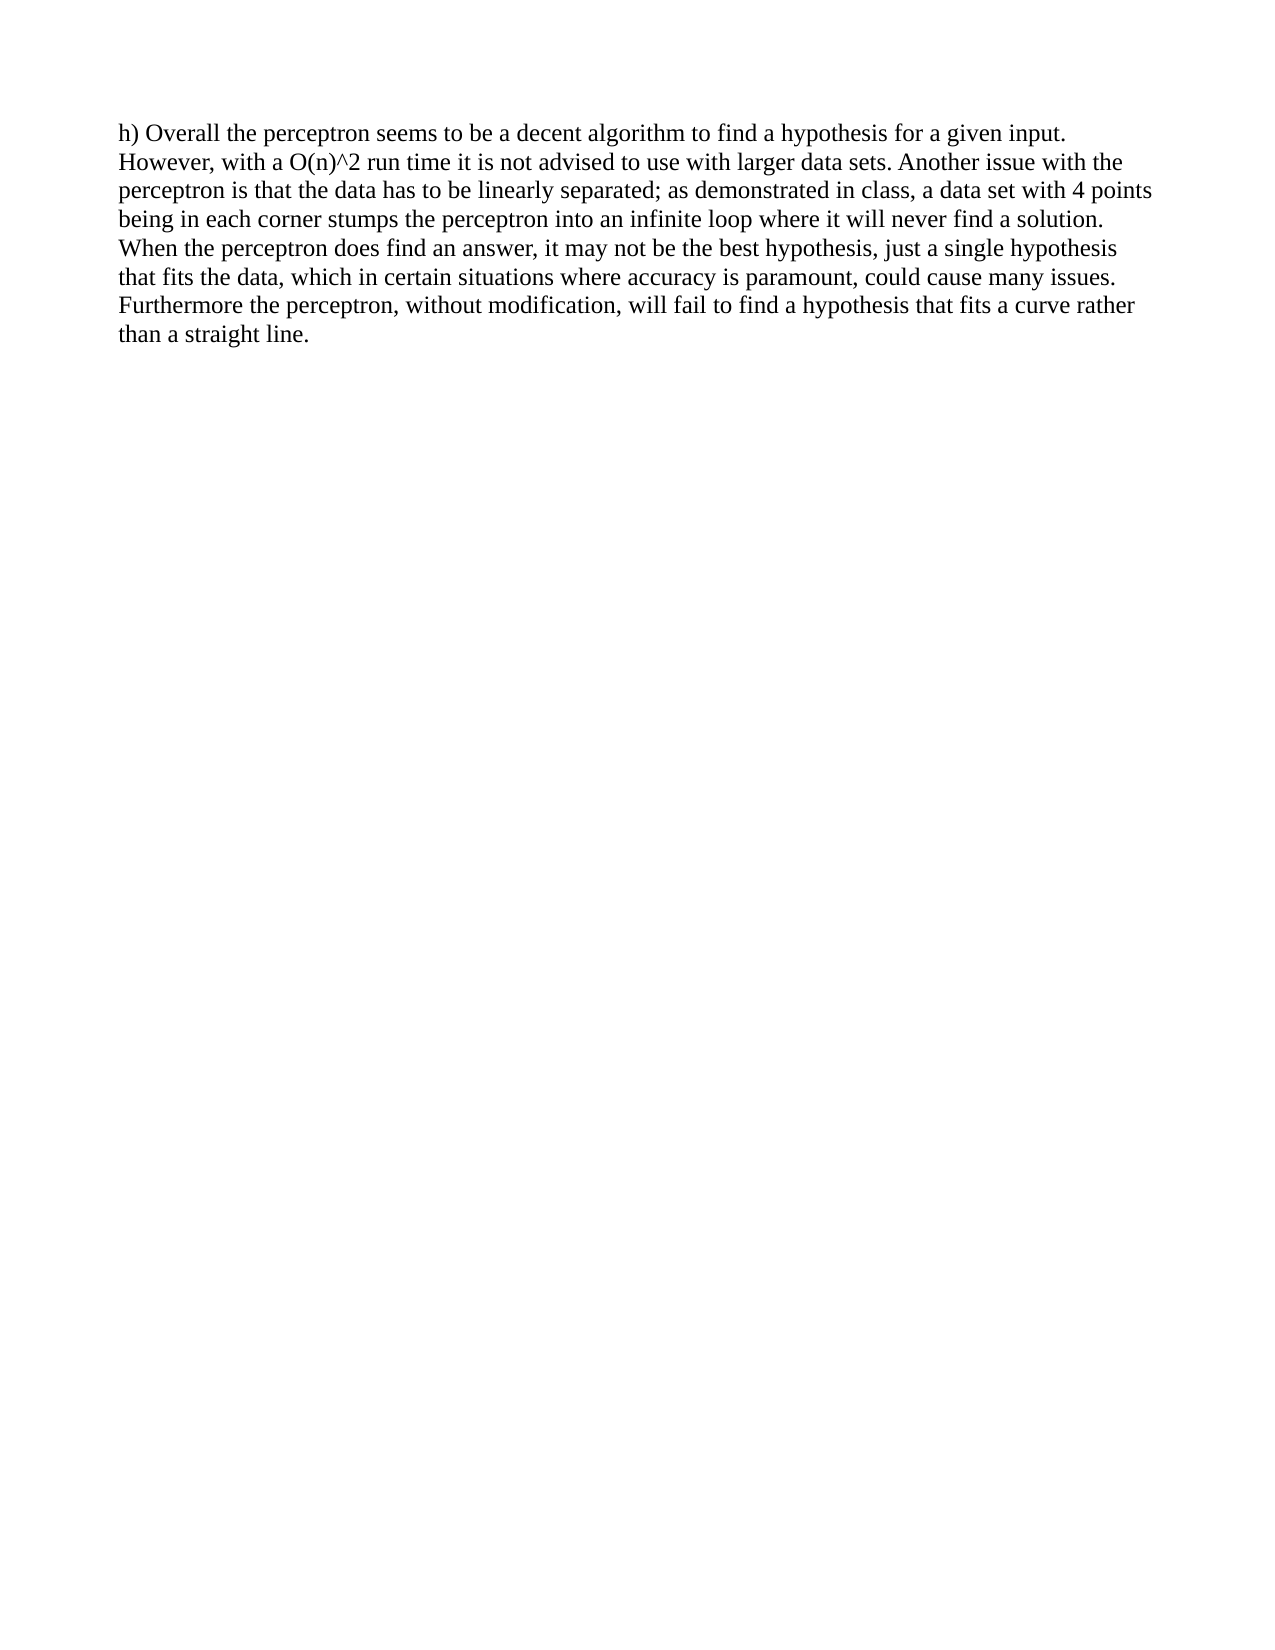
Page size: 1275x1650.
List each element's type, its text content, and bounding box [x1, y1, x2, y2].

text h) Overall the perceptron seems to be a decent algorithm to find a hypothesis for a given input. However, with a O(n)^2 run time it is not advised to use with larger data sets. Another issue with the perceptron is that the data has to be linearly separated; as demonstrated in class, a data set with 4 points being in each corner stumps the perceptron into an infinite loop where it will never find a solution. When the perceptron does find an answer, it may not be the best hypothesis, just a single hypothesis that fits the data, which in certain situations where accuracy is paramount, could cause many issues. Furthermore the perceptron, without modification, will fail to find a hypothesis that fits a curve rather than a straight line. [118, 118, 1157, 348]
